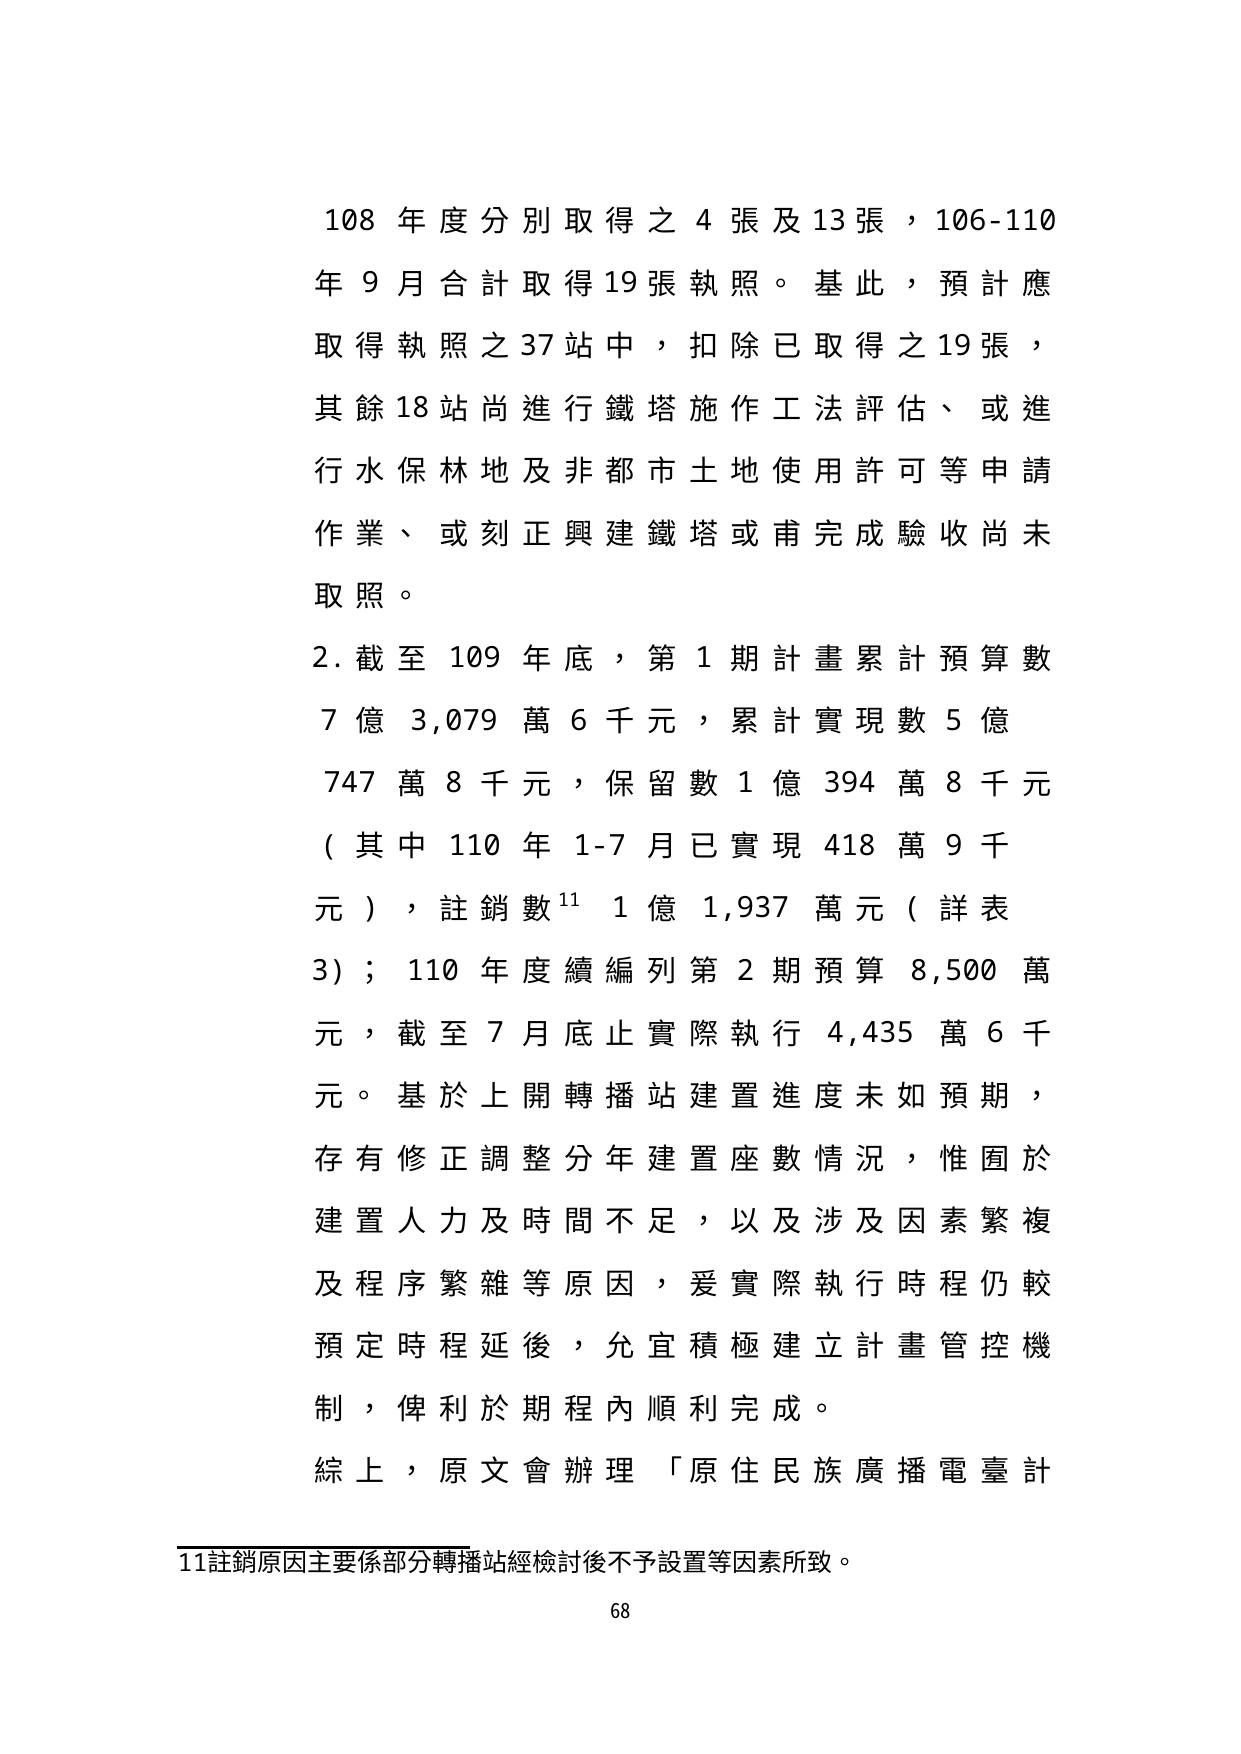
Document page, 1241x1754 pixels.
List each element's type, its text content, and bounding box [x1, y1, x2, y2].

text 108年度分別取得之4張及13張，106-110年9月合計取得19張執照。基此，預計應取得執照之37站中，扣除已取得之19張，其餘18站尚進行鐵塔施作工法評估、或進行水保林地及非都市土地使用許可等申請作業、或刻正興建鐵塔或甫完成驗收尚未取照。 [271, 177, 1058, 615]
text 註銷原因主要係部分轉播站經檢討後不予設置等因素所致。 [177, 1548, 1063, 1577]
text 2.截至109年底，第1期計畫累計預算數7億3,079萬6千元，累計實現數5億747萬8千元，保留數1億394萬8千元(其中110年1-7月已實現418萬9千元)，註銷數1億1,937萬元(詳表3)；110年度續編列第2期預算8,500萬元，截至7月底止實際執行4,435萬6千元。基於上開轉播站建置進度未如預期，存有修正調整分年建置座數情況，惟囿於建置人力及時間不足，以及涉及因素繁複及程序繁雜等原因，爰實際執行時程仍較預定時程延後，允宜積極建立計畫管控機制，俾利於期程內順利完成。 [271, 615, 1058, 1427]
text 綜上，原文會辦理「原住民族廣播電臺計 [242, 1427, 1058, 1490]
